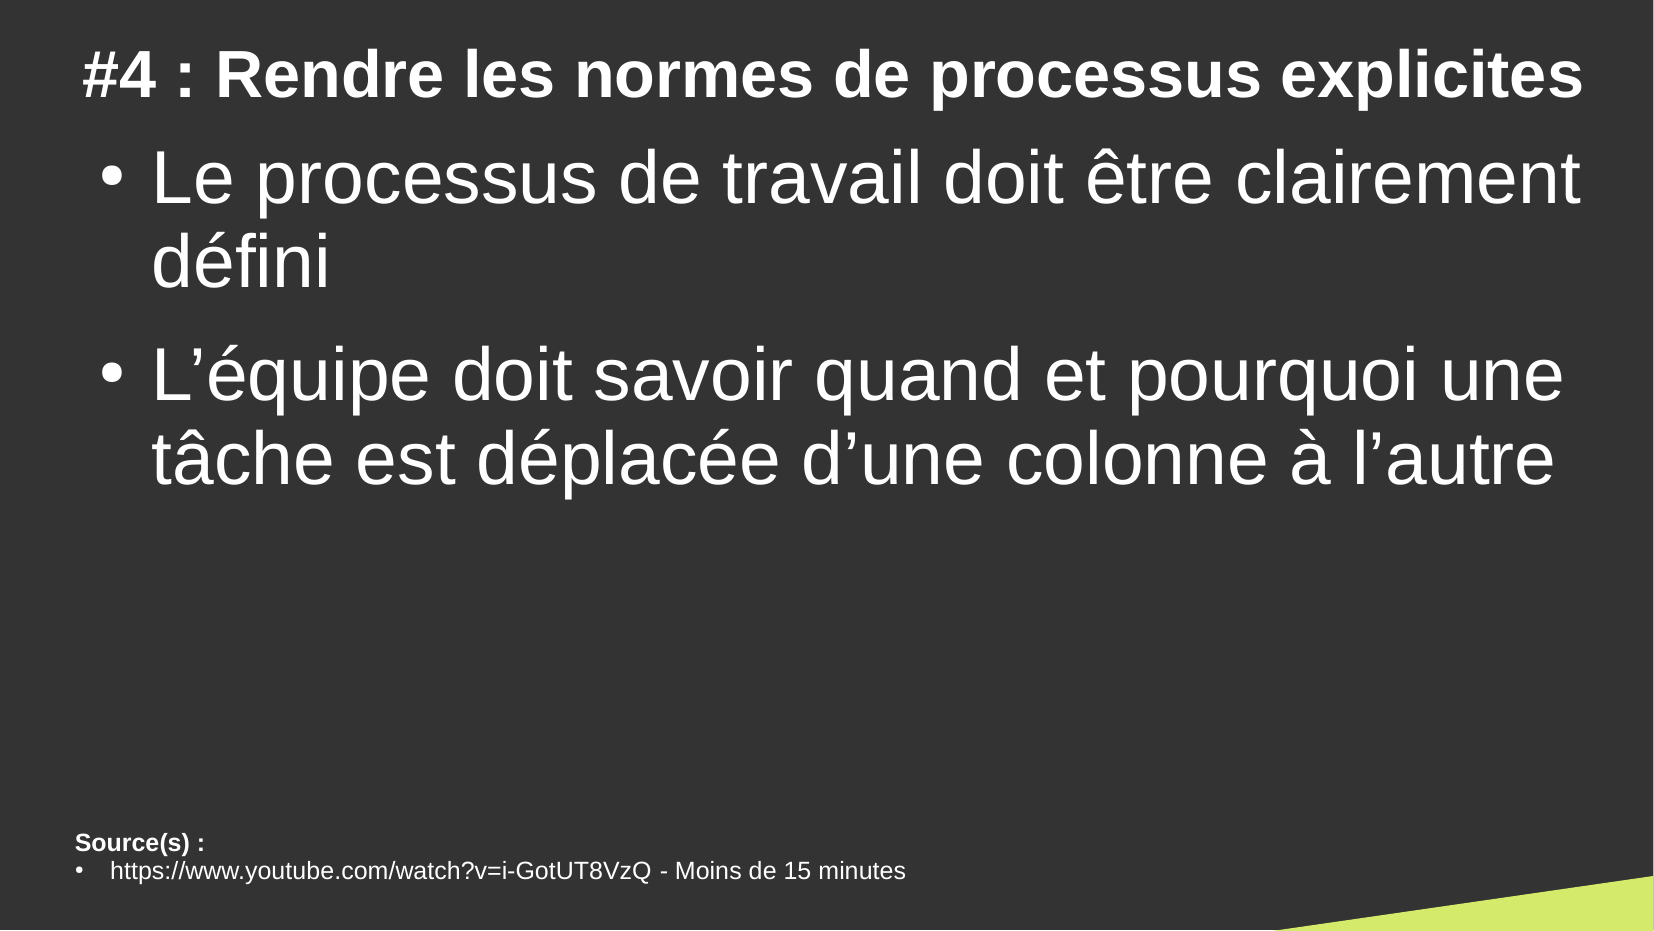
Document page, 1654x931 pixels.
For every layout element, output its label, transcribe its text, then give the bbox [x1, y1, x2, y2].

text_box Source(s) : https://www.youtube.com/watch?v=i-GotUT8VzQ - Moins de 15 minutes [60, 821, 1546, 921]
list Le processus de travail doit être clairement défini L’équipe doit savoir quand et pourquoi une tâche est déplacée d’une colonne à l’autre [80, 135, 1620, 777]
text_box [1272, 875, 1654, 931]
title #4 : Rendre les normes de processus explicites [82, 37, 1619, 119]
